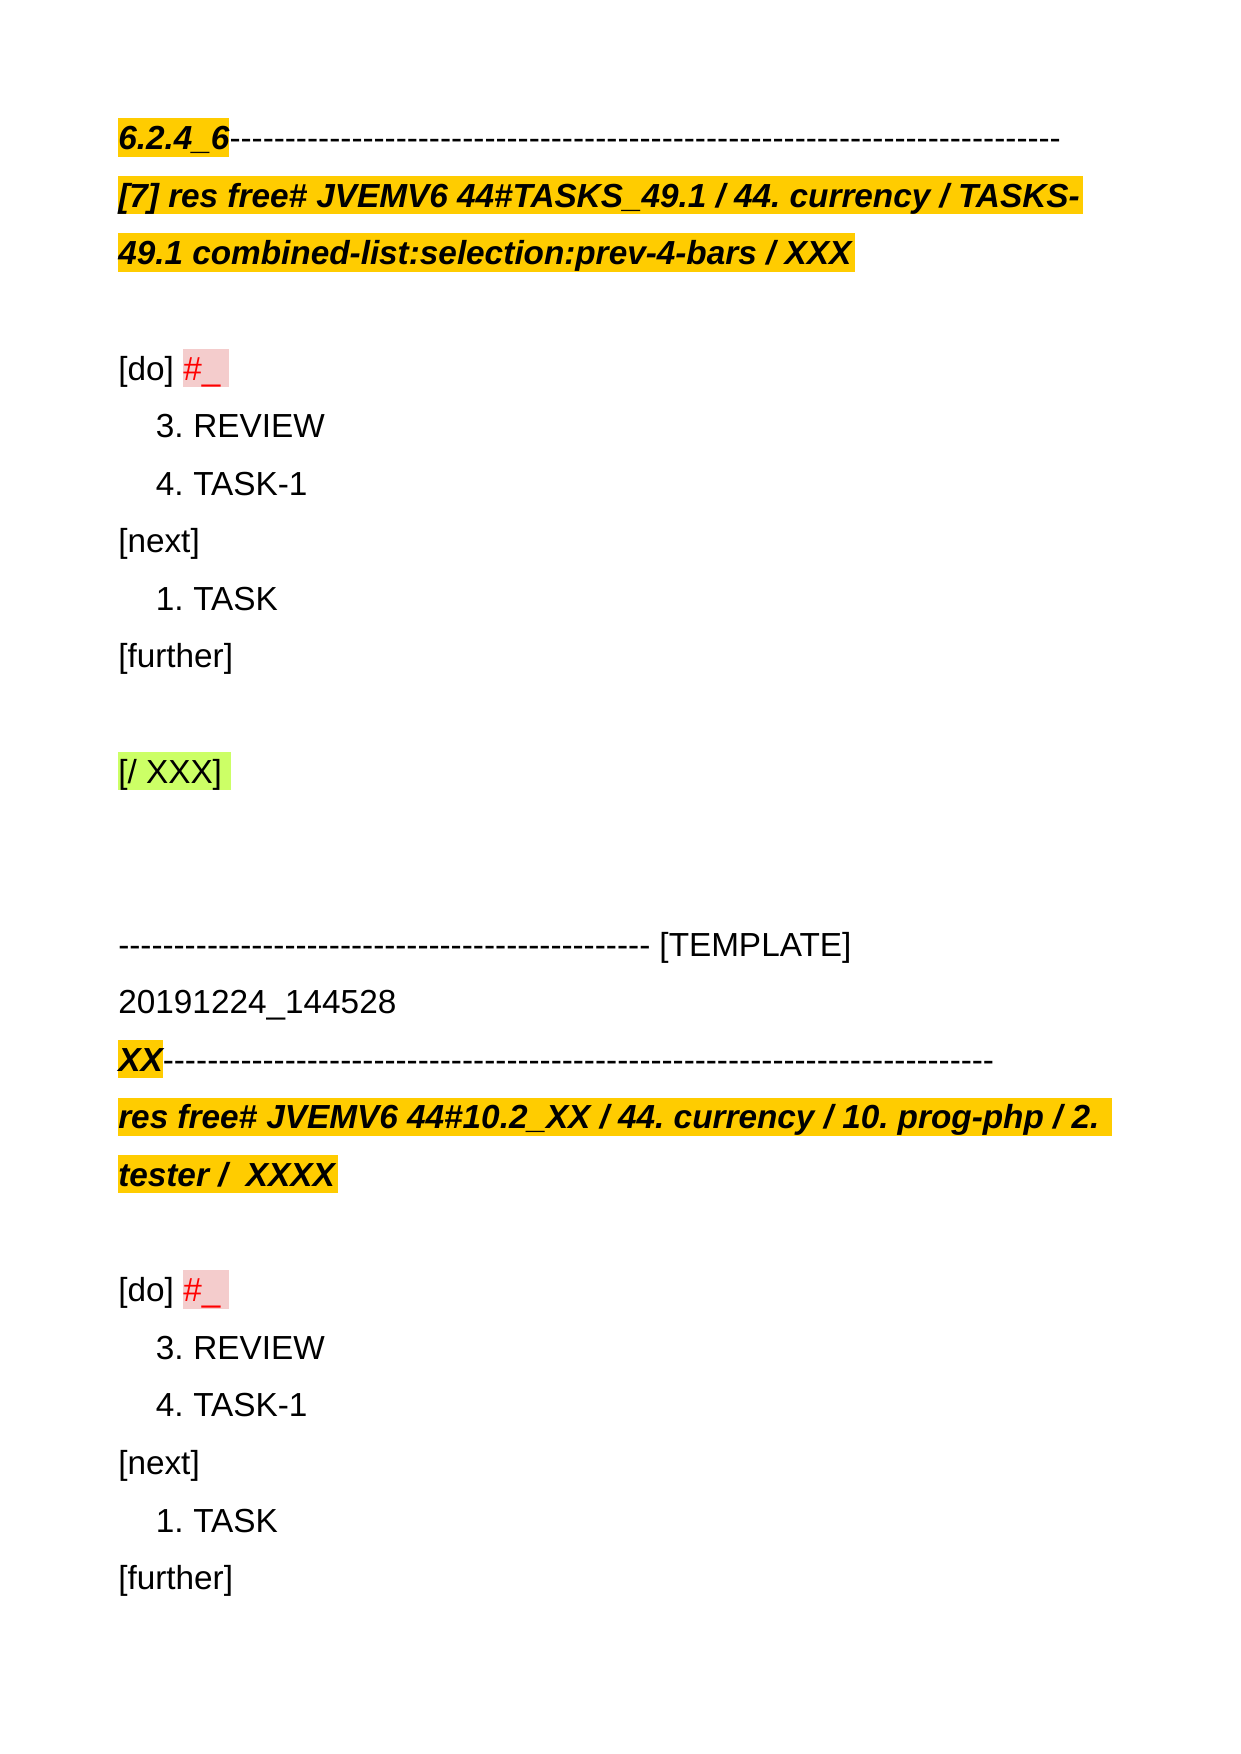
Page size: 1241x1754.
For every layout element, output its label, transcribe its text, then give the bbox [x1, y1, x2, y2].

list TASK [156, 1501, 1122, 1539]
text XX--------------------------------------------------------------------------- [118, 1040, 1122, 1078]
text [do] #_ [118, 348, 1122, 387]
list TASK [156, 579, 1122, 617]
text res free# JVEMV6 44#10.2_XX / 44. currency / 10. prog-php / 2. tester / XXXX [118, 1097, 1122, 1193]
text [next] [118, 521, 1122, 560]
text [/ XXX] [118, 694, 1122, 790]
list TASK-1 [156, 1385, 1122, 1424]
list TASK-1 [156, 464, 1122, 502]
text [next] [118, 1443, 1122, 1481]
text [7] res free# JVEMV6 44#TASKS_49.1 / 44. currency / TASKS-49.1 combined-list:selection:prev-4-bars / XXX [118, 176, 1122, 272]
text ------------------------------------------------ [TEMPLATE] 20191224_144528 [118, 924, 1122, 1021]
text [do] #_ [118, 1270, 1122, 1309]
text [further] [118, 637, 1122, 675]
text 6.2.4_6--------------------------------------------------------------------------- [118, 118, 1122, 157]
list REVIEW [156, 406, 1122, 444]
list REVIEW [156, 1328, 1122, 1366]
text [further] [118, 1558, 1122, 1597]
